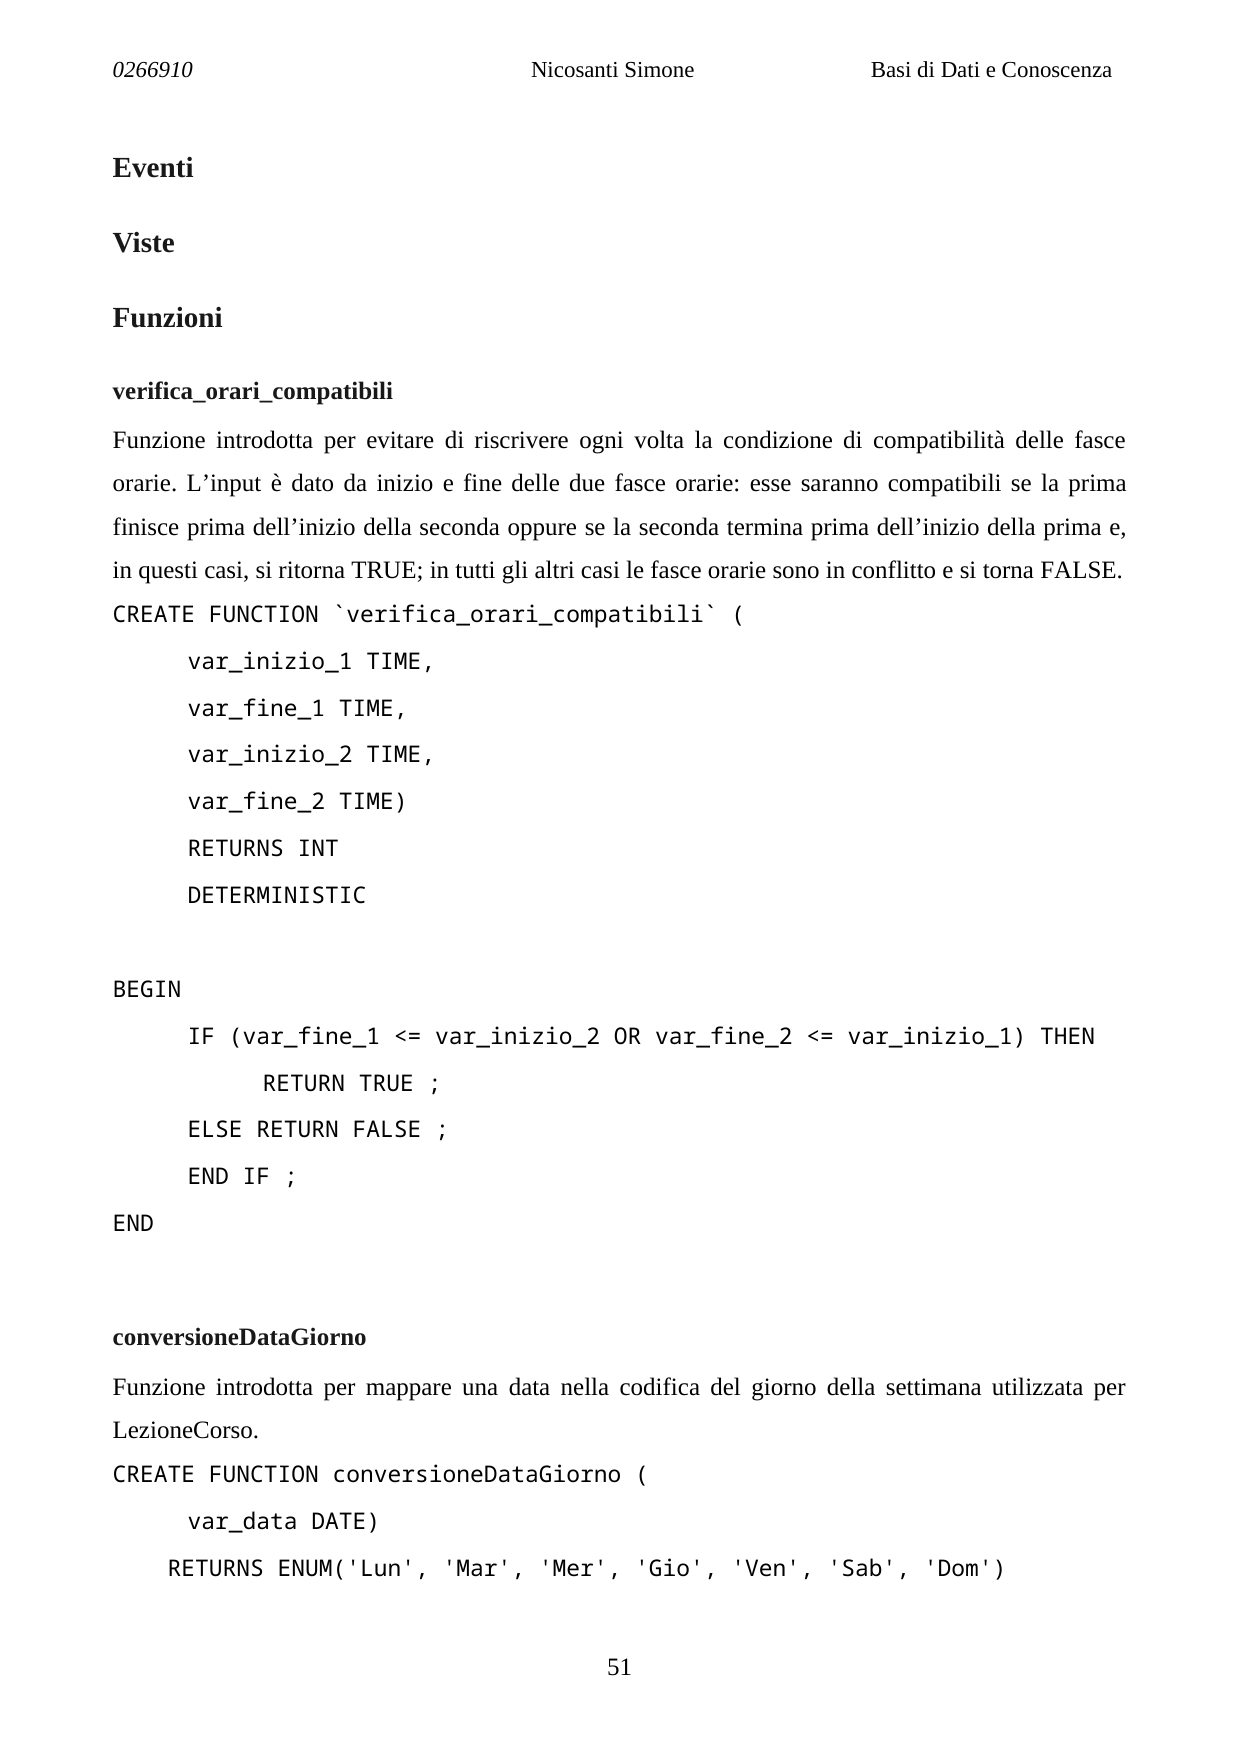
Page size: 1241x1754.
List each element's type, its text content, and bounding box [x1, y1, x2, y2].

text var_fine_1 TIME, [112, 692, 1128, 723]
text END [112, 1207, 1128, 1238]
text RETURNS ENUM('Lun', 'Mar', 'Mer', 'Gio', 'Ven', 'Sab', 'Dom') [112, 1552, 1128, 1583]
text Funzione introdotta per evitare di riscrivere ogni volta la condizione di compatibilità delle fasce orarie. L’input è dato da inizio e fine delle due fasce orarie: esse saranno compatibili se la prima finisce prima dell’inizio della seconda oppure se la seconda termina prima dell’inizio della prima e, in questi casi, si ritorna TRUE; in tutti gli altri casi le fasce orarie sono in conflitto e si torna FALSE. [112, 425, 1128, 583]
text END IF ; [112, 1160, 1128, 1192]
text var_inizio_2 TIME, [112, 738, 1128, 770]
text var_data DATE) [112, 1505, 1128, 1536]
text CREATE FUNCTION `verifica_orari_compatibili` ( [112, 598, 1128, 629]
subtitle Funzioni [112, 301, 1128, 334]
text var_inizio_1 TIME, [112, 645, 1128, 676]
text BEGIN [112, 973, 1128, 1004]
subtitle verifica_orari_compatibili [112, 376, 1128, 405]
text ELSE RETURN FALSE ; [112, 1113, 1128, 1145]
text Funzione introdotta per mappare una data nella codifica del giorno della settimana utilizzata per LezioneCorso. [112, 1372, 1128, 1443]
text RETURN TRUE ; [112, 1067, 1128, 1098]
text CREATE FUNCTION conversioneDataGiorno ( [112, 1458, 1128, 1489]
text RETURNS INT [112, 832, 1128, 863]
subtitle Viste [112, 225, 1128, 259]
subtitle Eventi [112, 150, 1128, 183]
subtitle conversioneDataGiorno [112, 1322, 1128, 1351]
text DETERMINISTIC [112, 879, 1128, 910]
text IF (var_fine_1 <= var_inizio_2 OR var_fine_2 <= var_inizio_1) THEN [112, 1020, 1128, 1051]
text var_fine_2 TIME) [112, 785, 1128, 817]
